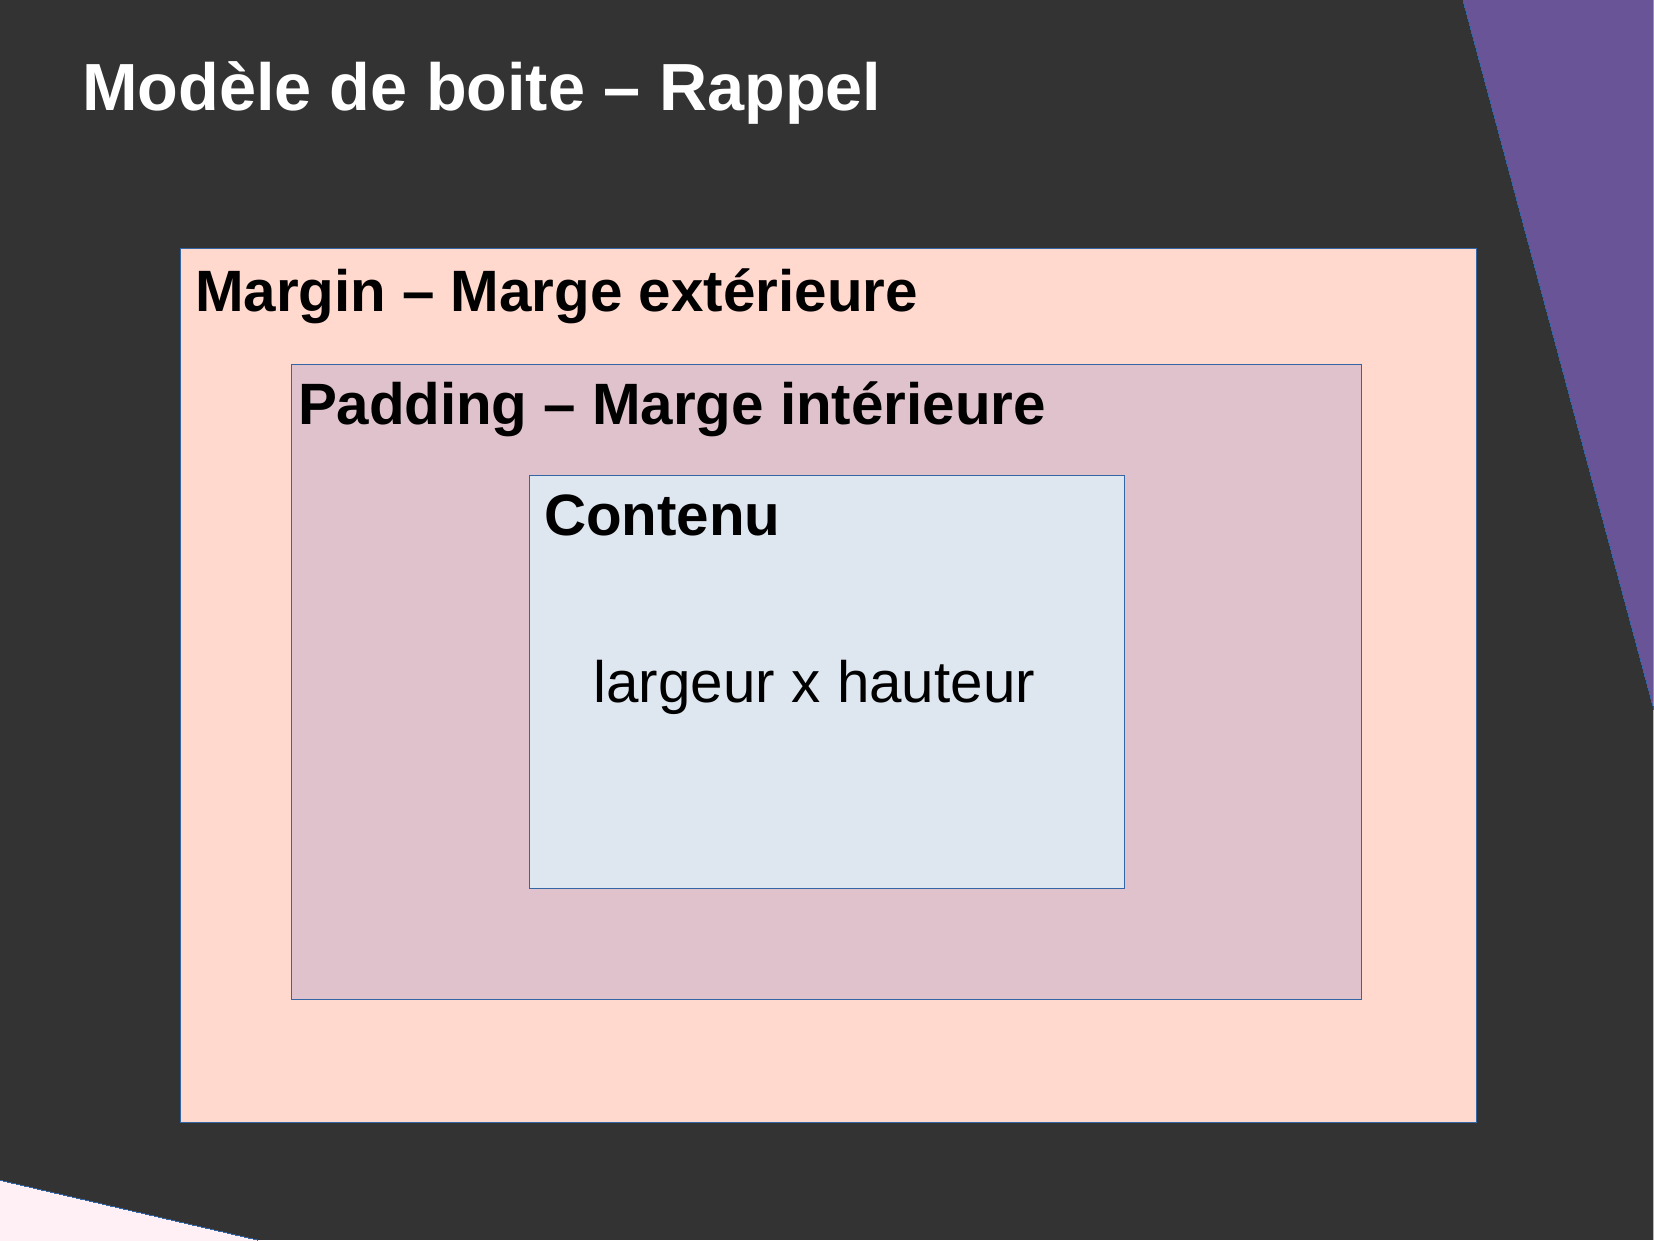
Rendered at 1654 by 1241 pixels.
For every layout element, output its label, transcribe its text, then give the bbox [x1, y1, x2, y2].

text_box [1463, 0, 1654, 710]
text_box Margin – Marge extérieure [180, 250, 1173, 331]
text_box Contenu [529, 475, 1512, 565]
text_box [180, 248, 1477, 1123]
text_box Padding – Marge intérieure [283, 364, 1276, 445]
title Modèle de boite – Rappel [82, 49, 1571, 130]
text_box largeur x hauteur [578, 642, 1075, 723]
text_box [0, 1180, 262, 1241]
